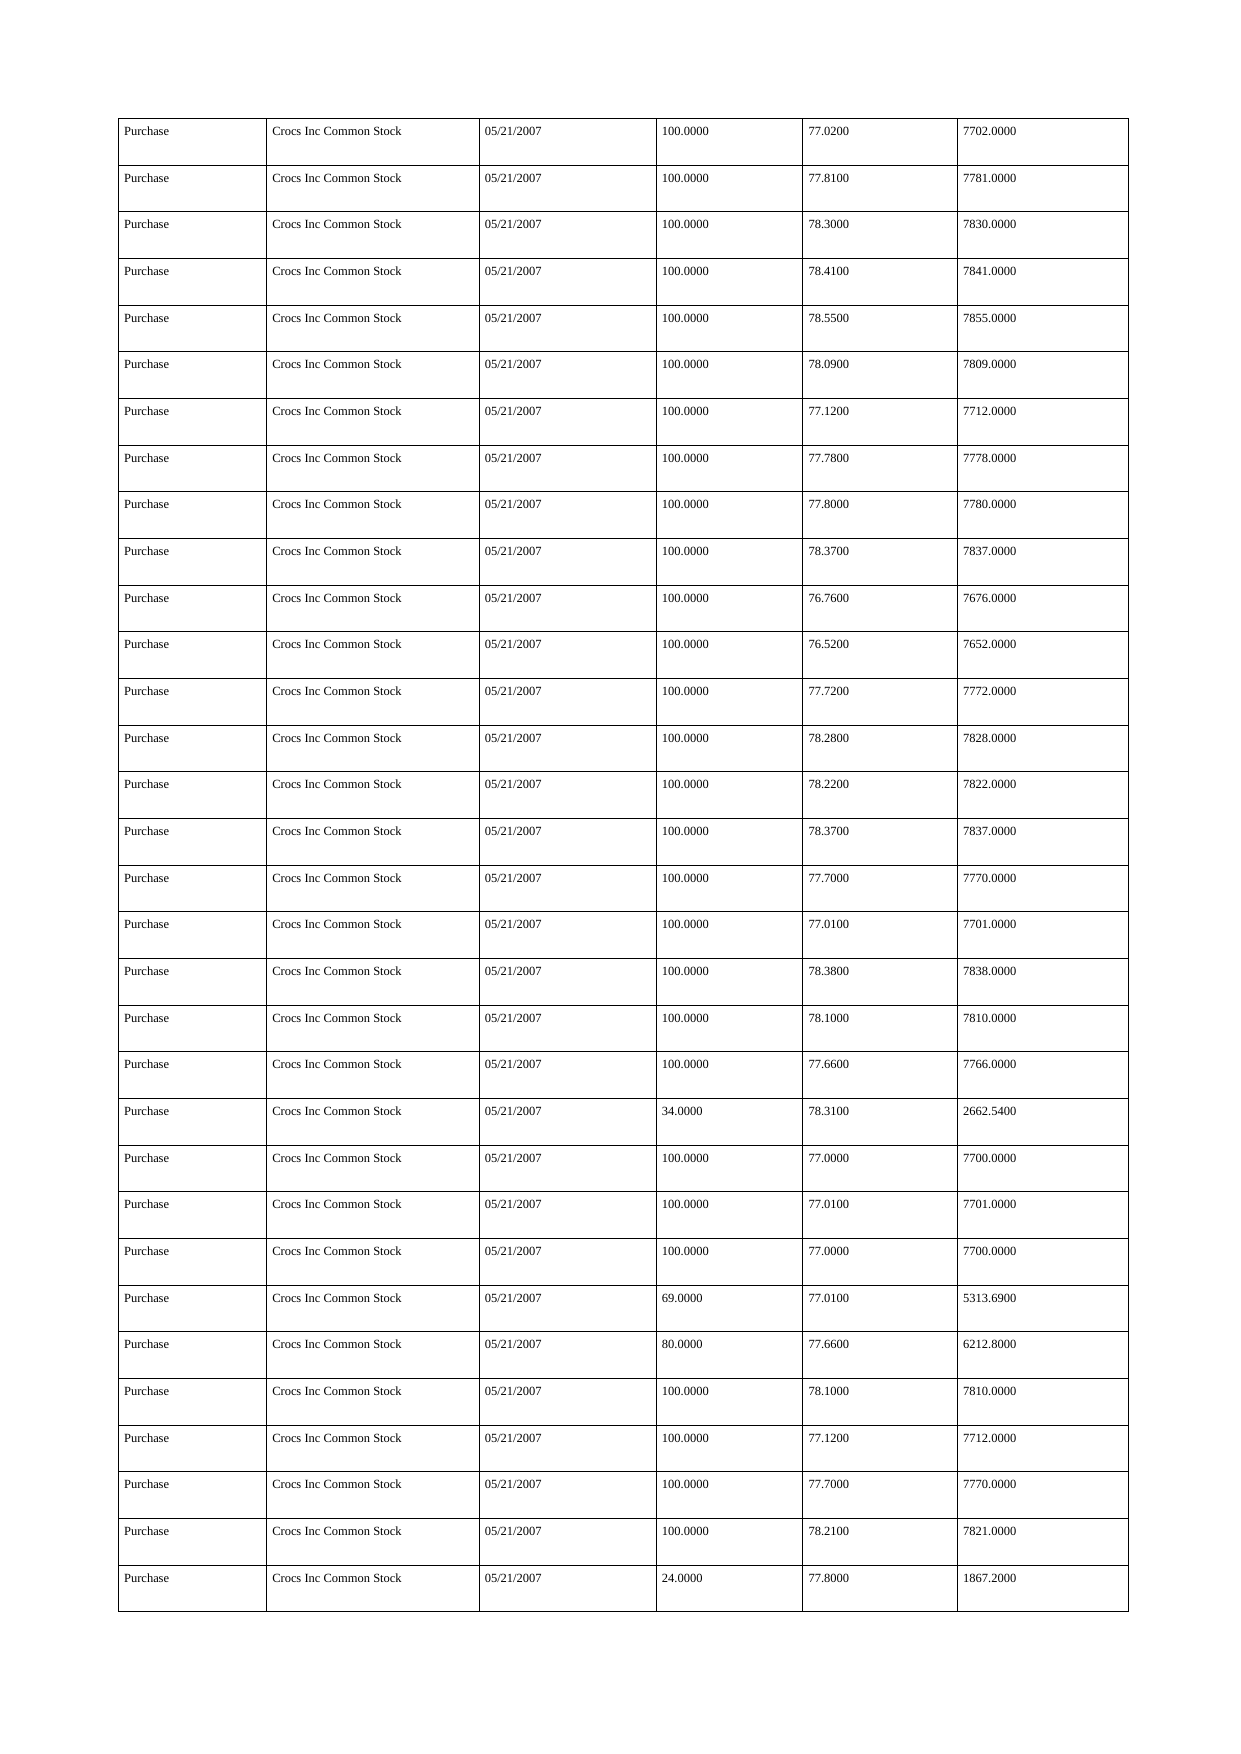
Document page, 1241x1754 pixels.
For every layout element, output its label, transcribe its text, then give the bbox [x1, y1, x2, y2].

table_cell 100.0000 [657, 1006, 802, 1051]
table_cell 05/21/2007 [480, 1099, 656, 1145]
table_cell Crocs Inc Common Stock [267, 306, 479, 351]
table_cell 77.7800 [803, 446, 957, 491]
table_cell Purchase [119, 212, 266, 258]
table_cell 100.0000 [657, 1519, 802, 1565]
table_cell 78.2800 [803, 726, 957, 771]
table_cell Crocs Inc Common Stock [267, 772, 479, 818]
table_cell Purchase [119, 959, 266, 1005]
table_cell 77.7000 [803, 1472, 957, 1518]
table_cell 7810.0000 [958, 1006, 1128, 1051]
table_cell 05/21/2007 [480, 866, 656, 911]
table_cell 7766.0000 [958, 1052, 1128, 1098]
table_cell 2662.5400 [958, 1099, 1128, 1145]
table_cell 77.1200 [803, 399, 957, 445]
table_cell 6212.8000 [958, 1332, 1128, 1378]
table_cell Crocs Inc Common Stock [267, 1472, 479, 1518]
table_cell 100.0000 [657, 212, 802, 258]
table_cell Purchase [119, 119, 266, 165]
table_cell 05/21/2007 [480, 1566, 656, 1611]
table_cell 78.2200 [803, 772, 957, 818]
table_cell 78.3100 [803, 1099, 957, 1145]
table_cell 100.0000 [657, 399, 802, 445]
table_cell Purchase [119, 352, 266, 398]
table_cell 7702.0000 [958, 119, 1128, 165]
table_cell Crocs Inc Common Stock [267, 1379, 479, 1425]
table_cell 05/21/2007 [480, 1379, 656, 1425]
table_cell Purchase [119, 1192, 266, 1238]
table_cell 100.0000 [657, 819, 802, 865]
table_cell 77.0100 [803, 1192, 957, 1238]
table_cell Crocs Inc Common Stock [267, 632, 479, 678]
table_cell Crocs Inc Common Stock [267, 1566, 479, 1611]
table_cell 05/21/2007 [480, 1286, 656, 1331]
table_cell Purchase [119, 492, 266, 538]
table_cell 100.0000 [657, 352, 802, 398]
table_cell Crocs Inc Common Stock [267, 586, 479, 631]
table_cell 05/21/2007 [480, 586, 656, 631]
table_cell 05/21/2007 [480, 166, 656, 211]
table_cell 05/21/2007 [480, 1006, 656, 1051]
table_cell 100.0000 [657, 866, 802, 911]
table_cell Purchase [119, 632, 266, 678]
table_cell Purchase [119, 166, 266, 211]
table_cell 77.1200 [803, 1426, 957, 1471]
table_cell 05/21/2007 [480, 306, 656, 351]
table_cell 05/21/2007 [480, 1146, 656, 1191]
table_cell Purchase [119, 399, 266, 445]
table_cell 7770.0000 [958, 866, 1128, 911]
table_cell Crocs Inc Common Stock [267, 819, 479, 865]
table_cell Crocs Inc Common Stock [267, 959, 479, 1005]
table_cell 05/21/2007 [480, 446, 656, 491]
table_cell 05/21/2007 [480, 679, 656, 725]
table_cell Crocs Inc Common Stock [267, 679, 479, 725]
table_cell Purchase [119, 866, 266, 911]
table_cell 100.0000 [657, 1239, 802, 1285]
table_cell 05/21/2007 [480, 1519, 656, 1565]
table_cell Purchase [119, 1006, 266, 1051]
table_cell 05/21/2007 [480, 912, 656, 958]
table_cell 78.3700 [803, 539, 957, 585]
table_cell 7841.0000 [958, 259, 1128, 305]
table_cell 7837.0000 [958, 819, 1128, 865]
table_cell 24.0000 [657, 1566, 802, 1611]
table_cell 77.6600 [803, 1332, 957, 1378]
table_cell 7838.0000 [958, 959, 1128, 1005]
table_cell Purchase [119, 259, 266, 305]
table_cell 77.6600 [803, 1052, 957, 1098]
table_cell Crocs Inc Common Stock [267, 912, 479, 958]
table_cell 7830.0000 [958, 212, 1128, 258]
table_cell 7855.0000 [958, 306, 1128, 351]
table_cell 05/21/2007 [480, 492, 656, 538]
table_cell Crocs Inc Common Stock [267, 1426, 479, 1471]
table_cell 77.8100 [803, 166, 957, 211]
table_cell 7676.0000 [958, 586, 1128, 631]
table_cell 77.0100 [803, 912, 957, 958]
table_cell 78.4100 [803, 259, 957, 305]
table_cell 7712.0000 [958, 399, 1128, 445]
table_cell Purchase [119, 306, 266, 351]
table_cell 05/21/2007 [480, 1472, 656, 1518]
table_cell Crocs Inc Common Stock [267, 1519, 479, 1565]
table_cell 05/21/2007 [480, 259, 656, 305]
table_cell 100.0000 [657, 1379, 802, 1425]
table_cell 100.0000 [657, 772, 802, 818]
table_cell Purchase [119, 586, 266, 631]
table_cell 100.0000 [657, 259, 802, 305]
table_cell 7770.0000 [958, 1472, 1128, 1518]
table_cell Purchase [119, 1099, 266, 1145]
table_cell 100.0000 [657, 306, 802, 351]
table_cell 05/21/2007 [480, 959, 656, 1005]
table_cell 78.1000 [803, 1006, 957, 1051]
table_cell 34.0000 [657, 1099, 802, 1145]
table_cell Crocs Inc Common Stock [267, 119, 479, 165]
table_cell 100.0000 [657, 1426, 802, 1471]
table_cell 77.8000 [803, 1566, 957, 1611]
table_cell 78.3700 [803, 819, 957, 865]
table_cell 05/21/2007 [480, 1426, 656, 1471]
table_cell 100.0000 [657, 726, 802, 771]
table_cell 05/21/2007 [480, 399, 656, 445]
table_cell 100.0000 [657, 586, 802, 631]
table_cell 78.5500 [803, 306, 957, 351]
table_cell Purchase [119, 912, 266, 958]
table_cell 100.0000 [657, 1192, 802, 1238]
table_cell Purchase [119, 726, 266, 771]
table_cell 7700.0000 [958, 1239, 1128, 1285]
table_cell 77.7200 [803, 679, 957, 725]
table_cell Crocs Inc Common Stock [267, 1192, 479, 1238]
table_cell Crocs Inc Common Stock [267, 259, 479, 305]
table_cell 7821.0000 [958, 1519, 1128, 1565]
table_cell 100.0000 [657, 1052, 802, 1098]
table_cell 7809.0000 [958, 352, 1128, 398]
table_cell Crocs Inc Common Stock [267, 352, 479, 398]
table_cell Crocs Inc Common Stock [267, 212, 479, 258]
table_cell 05/21/2007 [480, 726, 656, 771]
table_cell 100.0000 [657, 1146, 802, 1191]
table_cell 7810.0000 [958, 1379, 1128, 1425]
table_cell 05/21/2007 [480, 1052, 656, 1098]
table_cell Crocs Inc Common Stock [267, 399, 479, 445]
table_cell Crocs Inc Common Stock [267, 166, 479, 211]
table_cell 7837.0000 [958, 539, 1128, 585]
table_cell 78.0900 [803, 352, 957, 398]
table_cell 100.0000 [657, 912, 802, 958]
table_cell Purchase [119, 1566, 266, 1611]
table_cell 100.0000 [657, 632, 802, 678]
table_cell 100.0000 [657, 492, 802, 538]
table_cell 7652.0000 [958, 632, 1128, 678]
table_cell Purchase [119, 772, 266, 818]
table_cell Crocs Inc Common Stock [267, 492, 479, 538]
table_cell Crocs Inc Common Stock [267, 1239, 479, 1285]
table_cell 7822.0000 [958, 772, 1128, 818]
table_cell Crocs Inc Common Stock [267, 726, 479, 771]
table_cell 05/21/2007 [480, 1192, 656, 1238]
table_cell 76.7600 [803, 586, 957, 631]
table_cell 100.0000 [657, 679, 802, 725]
table_cell 7701.0000 [958, 912, 1128, 958]
table_cell Crocs Inc Common Stock [267, 1099, 479, 1145]
table_cell 7828.0000 [958, 726, 1128, 771]
table_cell Purchase [119, 819, 266, 865]
table_cell Purchase [119, 1379, 266, 1425]
table_cell 7712.0000 [958, 1426, 1128, 1471]
table_cell 77.8000 [803, 492, 957, 538]
table_cell 77.7000 [803, 866, 957, 911]
table_cell 7778.0000 [958, 446, 1128, 491]
table_cell 7781.0000 [958, 166, 1128, 211]
table_cell 100.0000 [657, 119, 802, 165]
table_cell 05/21/2007 [480, 1332, 656, 1378]
table_cell 76.5200 [803, 632, 957, 678]
table_cell 100.0000 [657, 1472, 802, 1518]
table_cell 77.0200 [803, 119, 957, 165]
table_cell 78.2100 [803, 1519, 957, 1565]
table_cell Purchase [119, 539, 266, 585]
table_cell Purchase [119, 446, 266, 491]
table_cell Purchase [119, 1332, 266, 1378]
table_cell 05/21/2007 [480, 819, 656, 865]
table_cell 05/21/2007 [480, 772, 656, 818]
table_cell 69.0000 [657, 1286, 802, 1331]
table_cell 77.0100 [803, 1286, 957, 1331]
table_cell 100.0000 [657, 446, 802, 491]
table_cell 78.3800 [803, 959, 957, 1005]
table_cell 7772.0000 [958, 679, 1128, 725]
table_cell 7700.0000 [958, 1146, 1128, 1191]
table_cell 7780.0000 [958, 492, 1128, 538]
table_cell 05/21/2007 [480, 119, 656, 165]
table_cell Crocs Inc Common Stock [267, 1146, 479, 1191]
table_cell 78.1000 [803, 1379, 957, 1425]
table_cell 5313.6900 [958, 1286, 1128, 1331]
table_cell 77.0000 [803, 1239, 957, 1285]
table_cell 100.0000 [657, 166, 802, 211]
table_cell Purchase [119, 1426, 266, 1471]
table_cell 78.3000 [803, 212, 957, 258]
table_cell Purchase [119, 1146, 266, 1191]
table_cell Crocs Inc Common Stock [267, 446, 479, 491]
table_cell Crocs Inc Common Stock [267, 1006, 479, 1051]
table_cell 05/21/2007 [480, 352, 656, 398]
table_cell 05/21/2007 [480, 632, 656, 678]
table_cell 7701.0000 [958, 1192, 1128, 1238]
table_cell Purchase [119, 1239, 266, 1285]
table_cell Purchase [119, 1052, 266, 1098]
table_cell Purchase [119, 679, 266, 725]
table_cell Crocs Inc Common Stock [267, 1286, 479, 1331]
table_cell 05/21/2007 [480, 539, 656, 585]
table_cell 05/21/2007 [480, 212, 656, 258]
table_cell Crocs Inc Common Stock [267, 1052, 479, 1098]
table_cell Crocs Inc Common Stock [267, 1332, 479, 1378]
table_cell 80.0000 [657, 1332, 802, 1378]
table_cell Purchase [119, 1472, 266, 1518]
table_cell 1867.2000 [958, 1566, 1128, 1611]
table_cell 77.0000 [803, 1146, 957, 1191]
table_cell 05/21/2007 [480, 1239, 656, 1285]
table_cell Purchase [119, 1519, 266, 1565]
table_cell 100.0000 [657, 959, 802, 1005]
table_cell 100.0000 [657, 539, 802, 585]
table_cell Crocs Inc Common Stock [267, 539, 479, 585]
table_cell Crocs Inc Common Stock [267, 866, 479, 911]
table_cell Purchase [119, 1286, 266, 1331]
